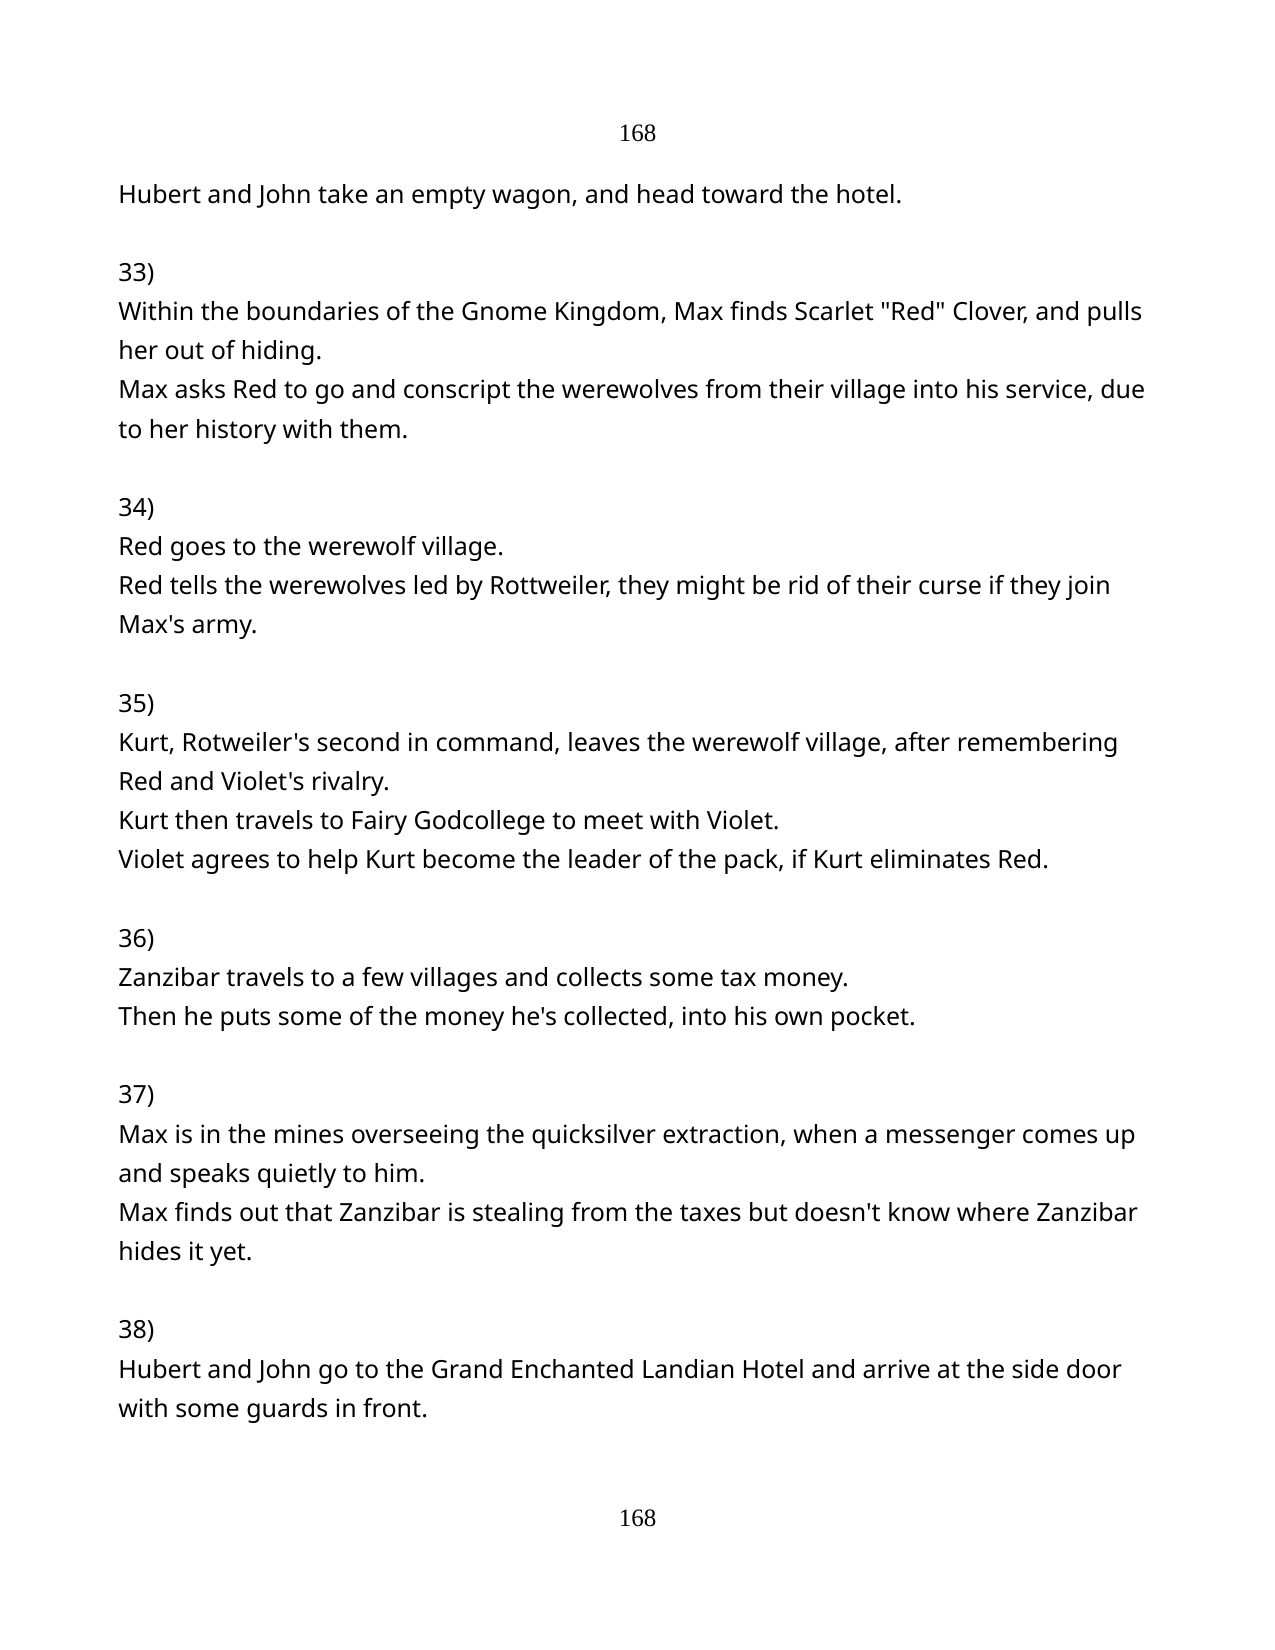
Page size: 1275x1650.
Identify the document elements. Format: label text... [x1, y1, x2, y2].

text Hubert and John take an empty wagon, and head toward the hotel. [118, 176, 1157, 210]
text Then he puts some of the money he's collected, into his own pocket. [118, 999, 1157, 1033]
text Red goes to the werewolf village. [118, 529, 1157, 563]
text Zanzibar travels to a few villages and collects some tax money. [118, 960, 1157, 994]
text 33) [118, 255, 1157, 289]
text Hubert and John go to the Grand Enchanted Landian Hotel and arrive at the side door with some guards in front. [118, 1351, 1157, 1424]
text Max asks Red to go and conscript the werewolves from their village into his service, due to her history with them. [118, 372, 1157, 445]
text 36) [118, 921, 1157, 954]
text 38) [118, 1312, 1157, 1346]
text Kurt then travels to Fairy Godcollege to meet with Violet. [118, 803, 1157, 837]
text Max is in the mines overseeing the quicksilver extraction, when a messenger comes up and speaks quietly to him. [118, 1116, 1157, 1189]
text Kurt, Rotweiler's second in command, leaves the werewolf village, after remembering Red and Violet's rivalry. [118, 725, 1157, 798]
text 34) [118, 490, 1157, 524]
text Within the boundaries of the Gnome Kingdom, Max finds Scarlet "Red" Clover, and pulls her out of hiding. [118, 294, 1157, 367]
text 35) [118, 686, 1157, 719]
text Red tells the werewolves led by Rottweiler, they might be rid of their curse if they join Max's army. [118, 568, 1157, 641]
text Violet agrees to help Kurt become the leader of the pack, if Kurt eliminates Red. [118, 842, 1157, 876]
text Max finds out that Zanzibar is stealing from the taxes but doesn't know where Zanzibar hides it yet. [118, 1195, 1157, 1268]
text 37) [118, 1077, 1157, 1111]
